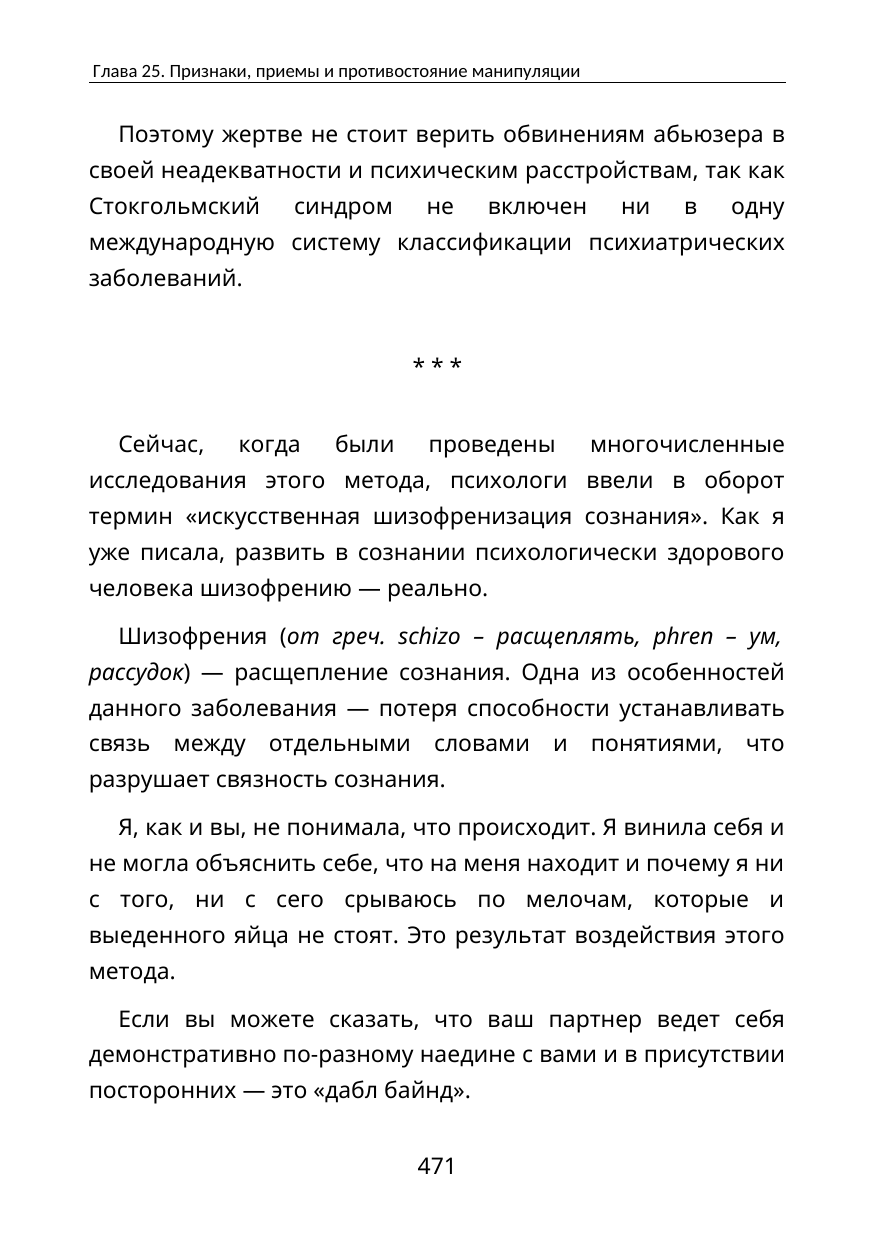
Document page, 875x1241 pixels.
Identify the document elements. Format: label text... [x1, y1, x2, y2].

text Я, как и вы, не понимала, что происходит. Я винила себя и не могла объяснить себе, что на меня находит и почему я ни с того, ни с сего срываюсь по мелочам, которые и выеденного яйца не стоят. Это результат воздействия этого метода. [88, 811, 786, 986]
text Если вы можете сказать, что ваш партнер ведет себя демонстративно по-разному наедине с вами и в присутствии посторонних — это «дабл байнд». [88, 1002, 786, 1106]
text Поэтому жертве не стоит верить обвинениям абьюзера в своей неадекватности и психическим расстройствам, так как Стокгольмский синдром не включен ни в одну международную систему классификации психиатрических заболеваний. [88, 118, 786, 293]
text Шизофрения (от греч. schizo – расщеплять, phren – ум, рассудок) — расщепление сознания. Одна из особенностей данного заболевания — потеря способности устанавливать связь между отдельными словами и понятиями, что разрушает связность сознания. [88, 619, 786, 794]
subtitle * * * [88, 351, 786, 382]
text Сейчас, когда были проведены многочисленные исследования этого метода, психологи ввели в оборот термин «искусственная шизофренизация сознания». Как я уже писала, развить в сознании психологически здорового человека шизофрению — реально. [88, 428, 786, 603]
